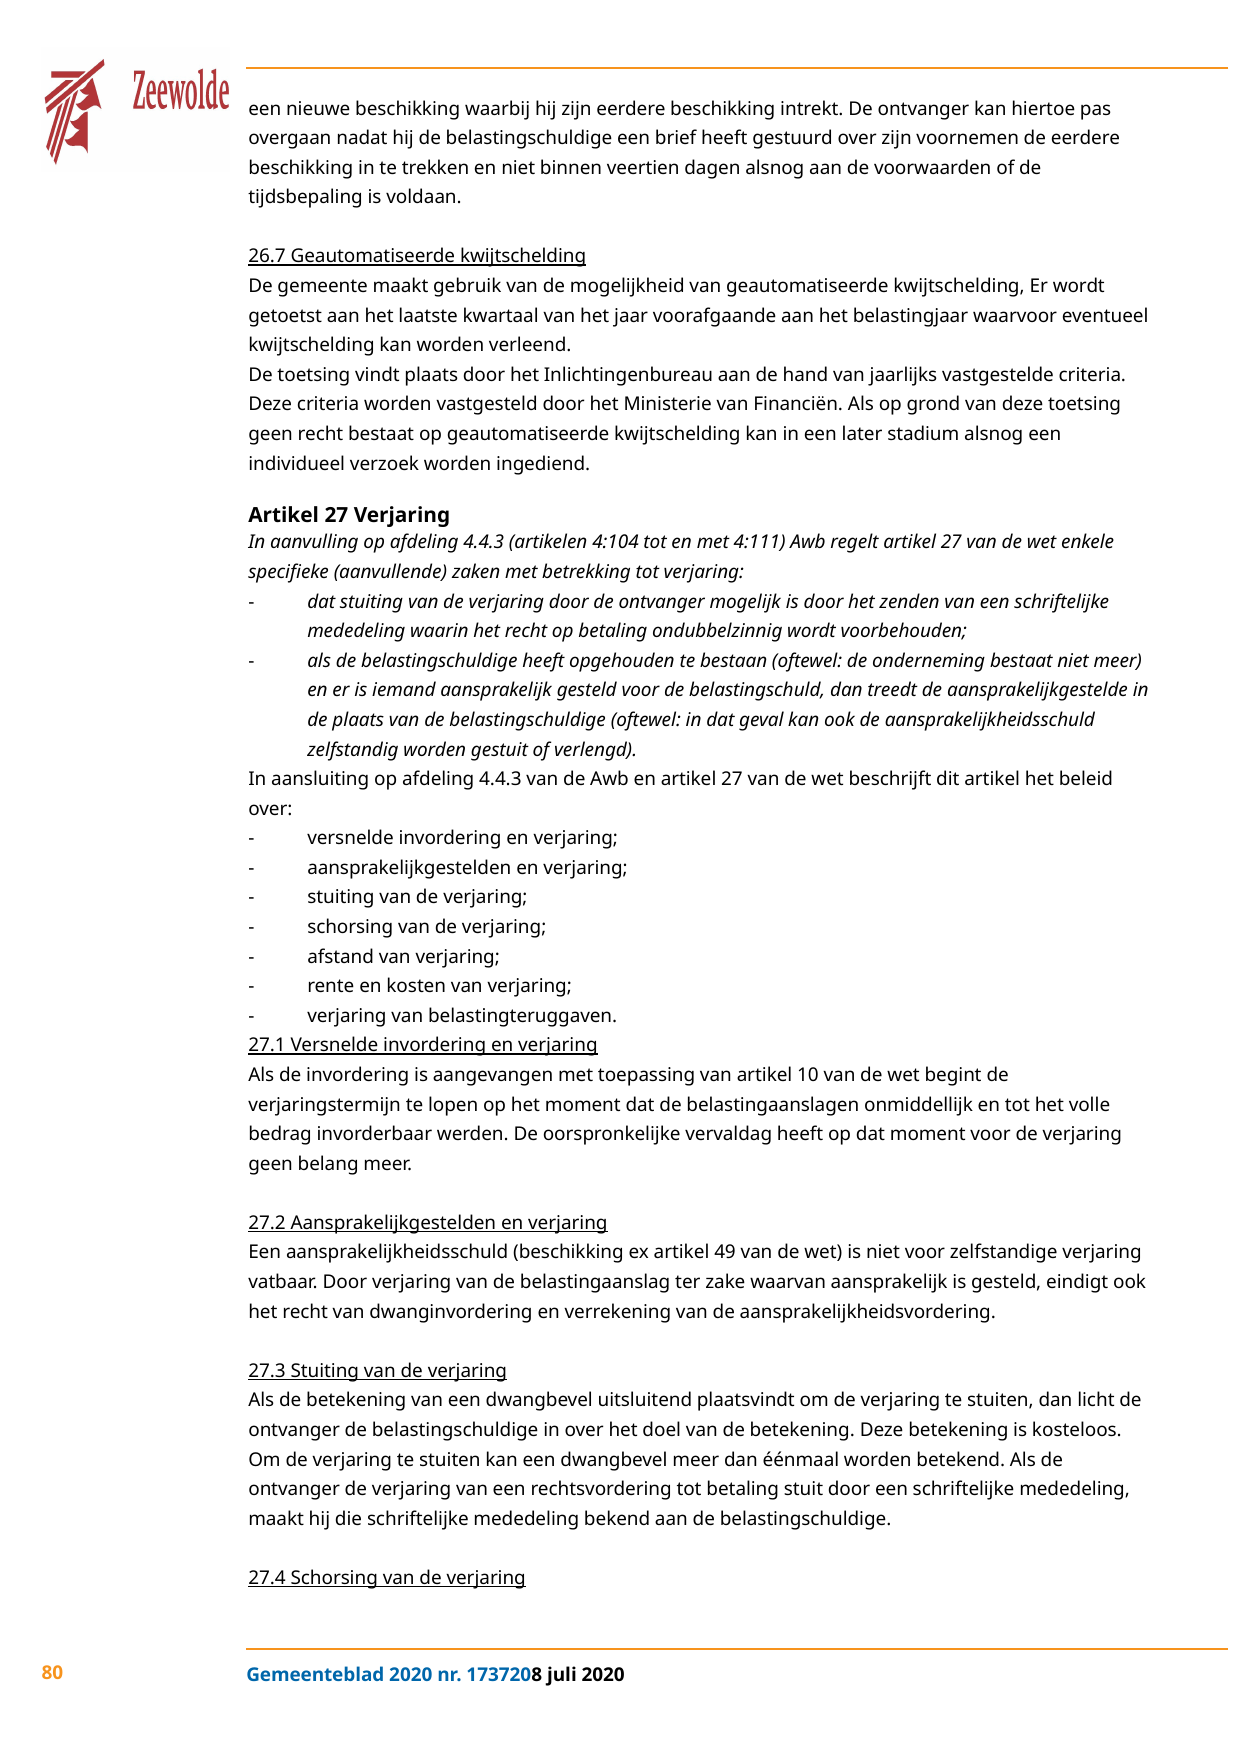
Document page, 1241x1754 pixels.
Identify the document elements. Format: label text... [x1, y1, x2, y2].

list stuiting van de verjaring; [248, 884, 1152, 909]
text In aansluiting op afdeling 4.4.3 van de Awb en artikel 27 van de wet beschrijft dit artikel het beleid over: [248, 765, 1152, 821]
text De gemeente maakt gebruik van de mogelijkheid van geautomatiseerde kwijtschelding, Er wordt getoetst aan het laatste kwartaal van het jaar voorafgaande aan het belastingjaar waarvoor eventueel kwijtschelding kan worden verleend. [248, 272, 1152, 357]
list afstand van verjaring; [248, 943, 1152, 968]
list verjaring van belastingteruggaven. [248, 1002, 1152, 1028]
text Om de verjaring te stuiten kan een dwangbevel meer dan éénmaal worden betekend. Als de ontvanger de verjaring van een rechtsvordering tot betaling stuit door een schriftelijke mededeling, maakt hij die schriftelijke mededeling bekend aan de belastingschuldige. [248, 1446, 1152, 1531]
text 26.7 Geautomatiseerde kwijtschelding [248, 243, 1152, 268]
list als de belastingschuldige heeft opgehouden te bestaan (oftewel: de onderneming bestaat niet meer) en er is iemand aansprakelijk gesteld voor de belastingschuld, dan treedt de aansprakelijkgestelde in de plaats van de belastingschuldige (oftewel: in dat geval kan ook de aansprakelijkheidsschuld zelfstandig worden gestuit of verlengd). [248, 647, 1152, 761]
list dat stuiting van de verjaring door de ontvanger mogelijk is door het zenden van een schriftelijke mededeling waarin het recht op betaling ondubbelzinnig wordt voorbehouden; [248, 588, 1152, 643]
text De toetsing vindt plaats door het Inlichtingenbureau aan de hand van jaarlijks vastgestelde criteria. Deze criteria worden vastgesteld door het Ministerie van Financiën. Als op grond van deze toetsing geen recht bestaat op geautomatiseerde kwijtschelding kan in een later stadium alsnog een individueel verzoek worden ingediend. [248, 361, 1152, 476]
text 27.1 Versnelde invordering en verjaring [248, 1032, 1152, 1057]
text een nieuwe beschikking waarbij hij zijn eerdere beschikking intrekt. De ontvanger kan hiertoe pas overgaan nadat hij de belastingschuldige een brief heeft gestuurd over zijn voornemen de eerdere beschikking in te trekken en niet binnen veertien dagen alsnog aan de voorwaarden of de tijdsbepaling is voldaan. [248, 95, 1152, 209]
text Als de invordering is aangevangen met toepassing van artikel 10 van de wet begint de verjaringstermijn te lopen op het moment dat de belastingaanslagen onmiddellijk en tot het volle bedrag invorderbaar werden. De oorspronkelijke vervaldag heeft op dat moment voor de verjaring geen belang meer. [248, 1061, 1152, 1176]
text Als de betekening van een dwangbevel uitsluitend plaatsvindt om de verjaring te stuiten, dan licht de ontvanger de belastingschuldige in over het doel van de betekening. Deze betekening is kosteloos. [248, 1387, 1152, 1442]
text Artikel 27 Verjaring [248, 500, 1152, 529]
picture [41, 47, 231, 172]
text 27.3 Stuiting van de verjaring [248, 1357, 1152, 1383]
text In aanvulling op afdeling 4.4.3 (artikelen 4:104 tot en met 4:111) Awb regelt artikel 27 van de wet enkele specifieke (aanvullende) zaken met betrekking tot verjaring: [248, 529, 1152, 584]
list schorsing van de verjaring; [248, 913, 1152, 939]
list aansprakelijkgestelden en verjaring; [248, 854, 1152, 880]
list versnelde invordering en verjaring; [248, 824, 1152, 850]
text 27.2 Aansprakelijkgestelden en verjaring [248, 1209, 1152, 1235]
list rente en kosten van verjaring; [248, 972, 1152, 998]
text 27.4 Schorsing van de verjaring [248, 1564, 1152, 1590]
text Een aansprakelijkheidsschuld (beschikking ex artikel 49 van de wet) is niet voor zelfstandige verjaring vatbaar. Door verjaring van de belastingaanslag ter zake waarvan aansprakelijk is gesteld, eindigt ook het recht van dwanginvordering en verrekening van de aansprakelijkheidsvordering. [248, 1239, 1152, 1323]
